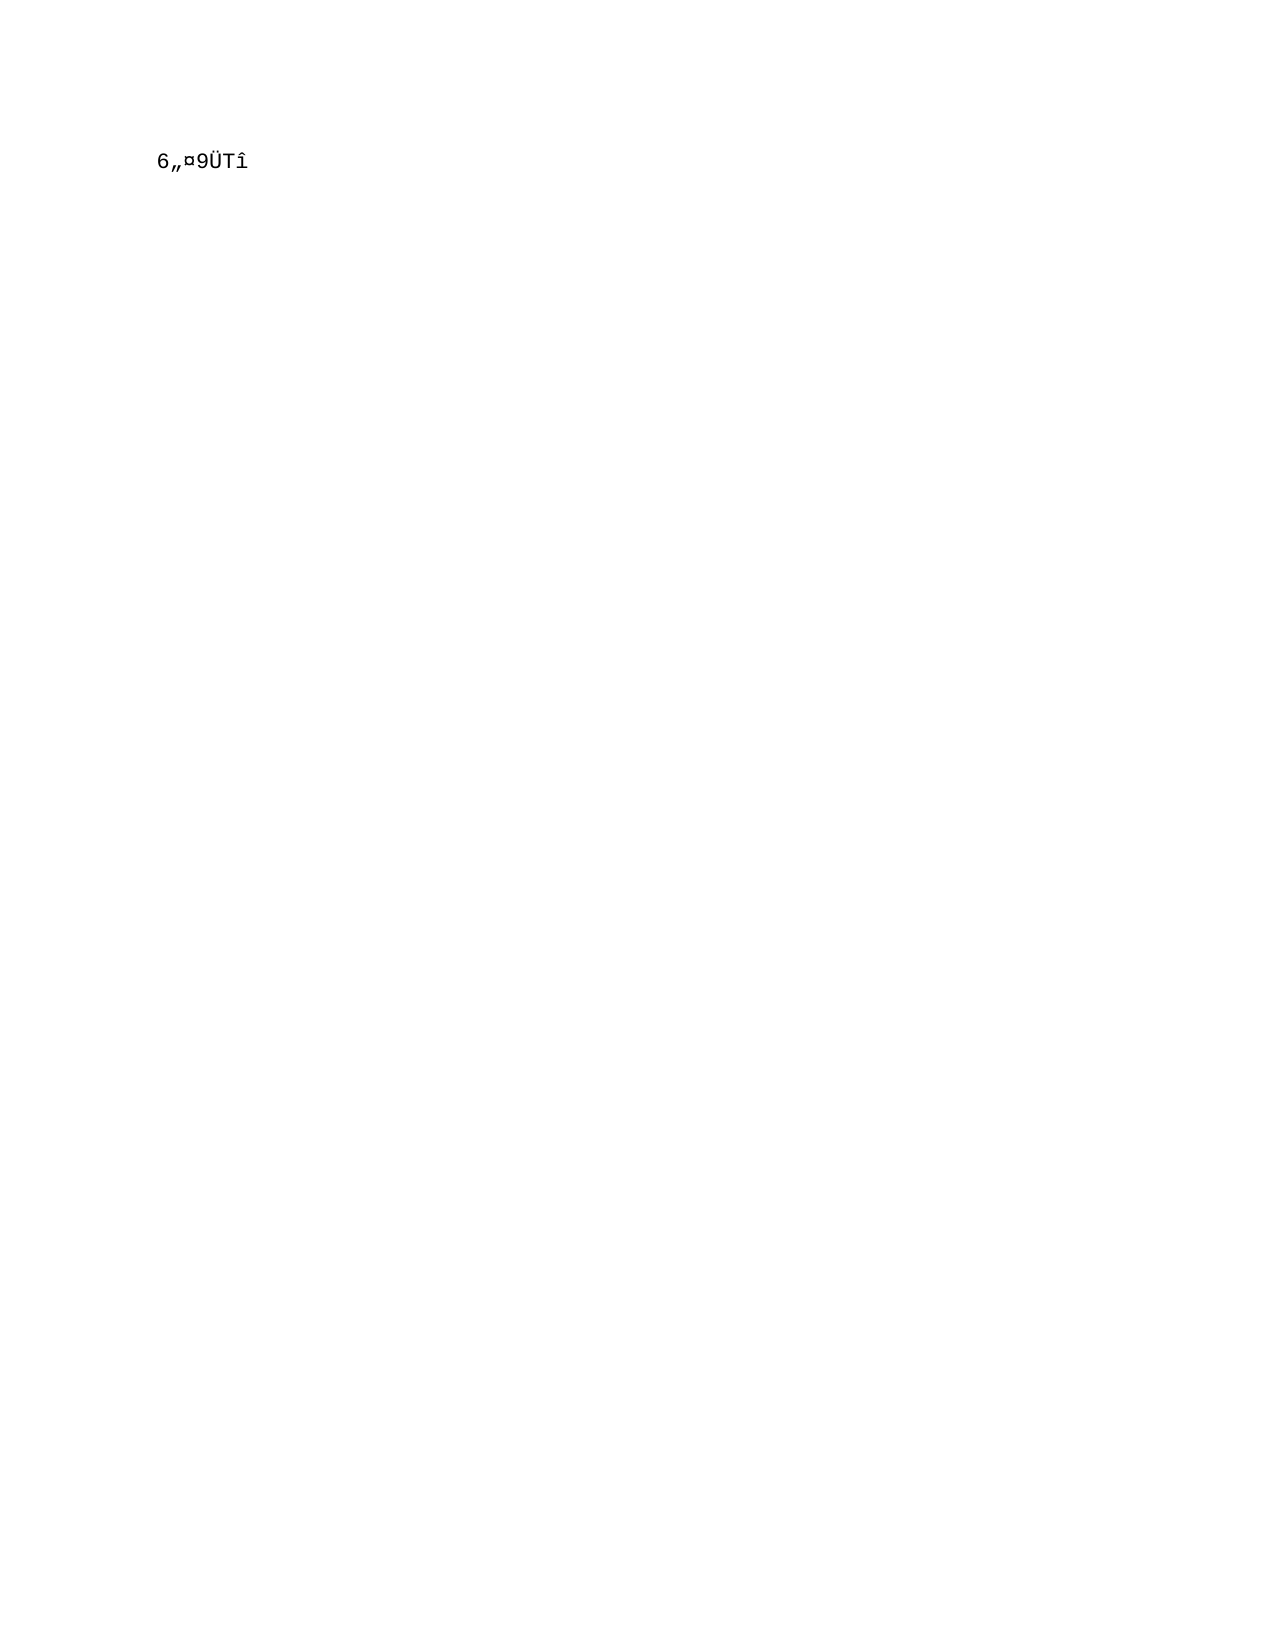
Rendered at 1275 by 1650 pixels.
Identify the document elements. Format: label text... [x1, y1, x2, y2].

text 6„¤9ÜTî [156, 150, 1118, 175]
